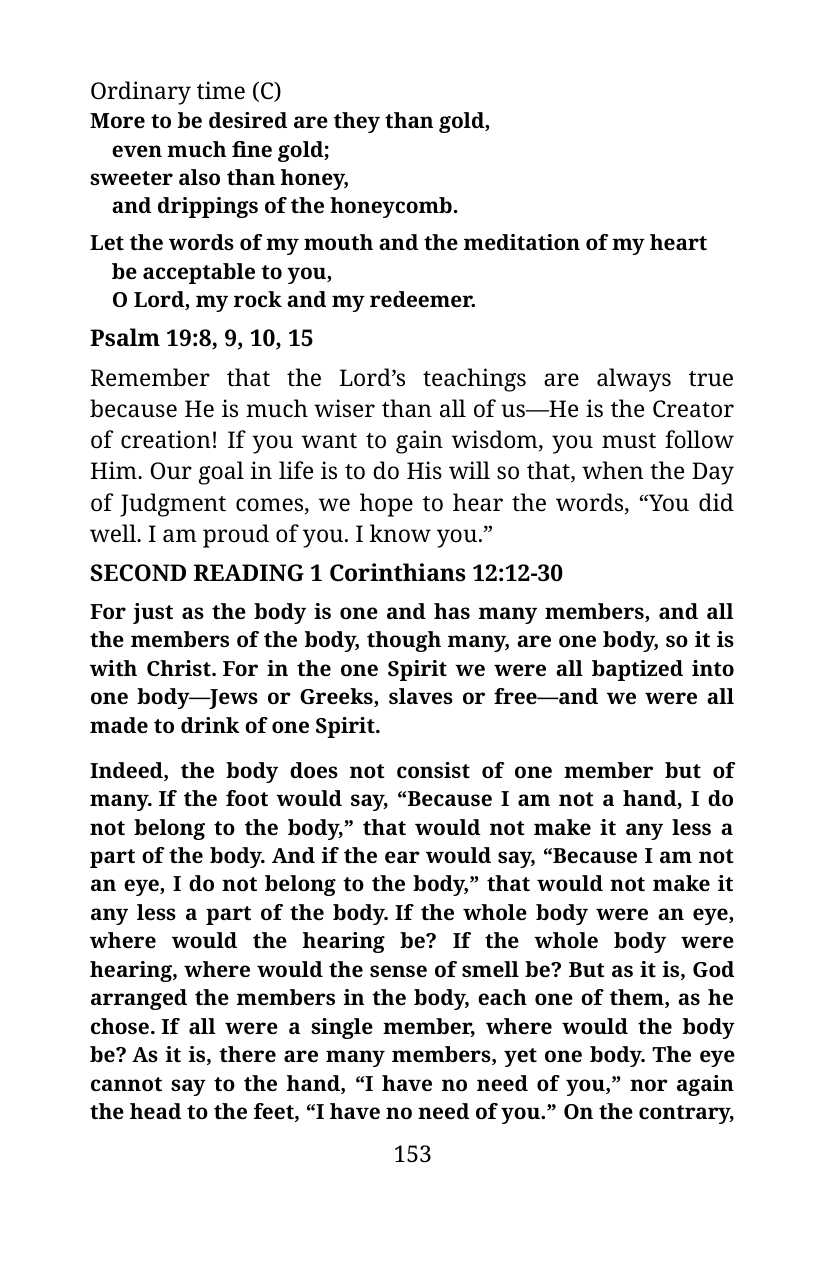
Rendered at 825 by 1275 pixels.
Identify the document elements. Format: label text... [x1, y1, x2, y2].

text Remember that the Lord’s teachings are always true because He is much wiser than all of us—He is the Creator of creation! If you want to gain wisdom, you must follow Him. Our goal in life is to do His will so that, when the Day of Judgment comes, we hope to hear the words, “You did well. I am proud of you. I know you.” [90, 362, 735, 549]
text Psalm 19:8, 9, 10, 15 [90, 322, 735, 353]
text Let the words of my mouth and the meditation of my heart be acceptable to you, O Lord, my rock and my redeemer. [90, 228, 735, 314]
text More to be desired are they than gold, even much fine gold; sweeter also than honey, and drippings of the honeycomb. [90, 106, 735, 220]
text SECOND READING 1 Corinthians 12:12-30 [90, 557, 735, 589]
text For just as the body is one and has many members, and all the members of the body, though many, are one body, so it is with Christ. For in the one Spirit we were all baptized into one body—Jews or Greeks, slaves or free—and we were all made to drink of one Spirit. [90, 597, 735, 739]
text Indeed, the body does not consist of one member but of many. If the foot would say, “Because I am not a hand, I do not belong to the body,” that would not make it any less a part of the body. And if the ear would say, “Because I am not an eye, I do not belong to the body,” that would not make it any less a part of the body. If the whole body were an eye, where would the hearing be? If the whole body were hearing, where would the sense of smell be? But as it is, God arranged the members in the body, each one of them, as he chose. If all were a single member, where would the body be? As it is, there are many members, yet one body. The eye cannot say to the hand, “I have no need of you,” nor again the head to the feet, “I have no need of you.” On the contrary, [90, 756, 735, 1126]
